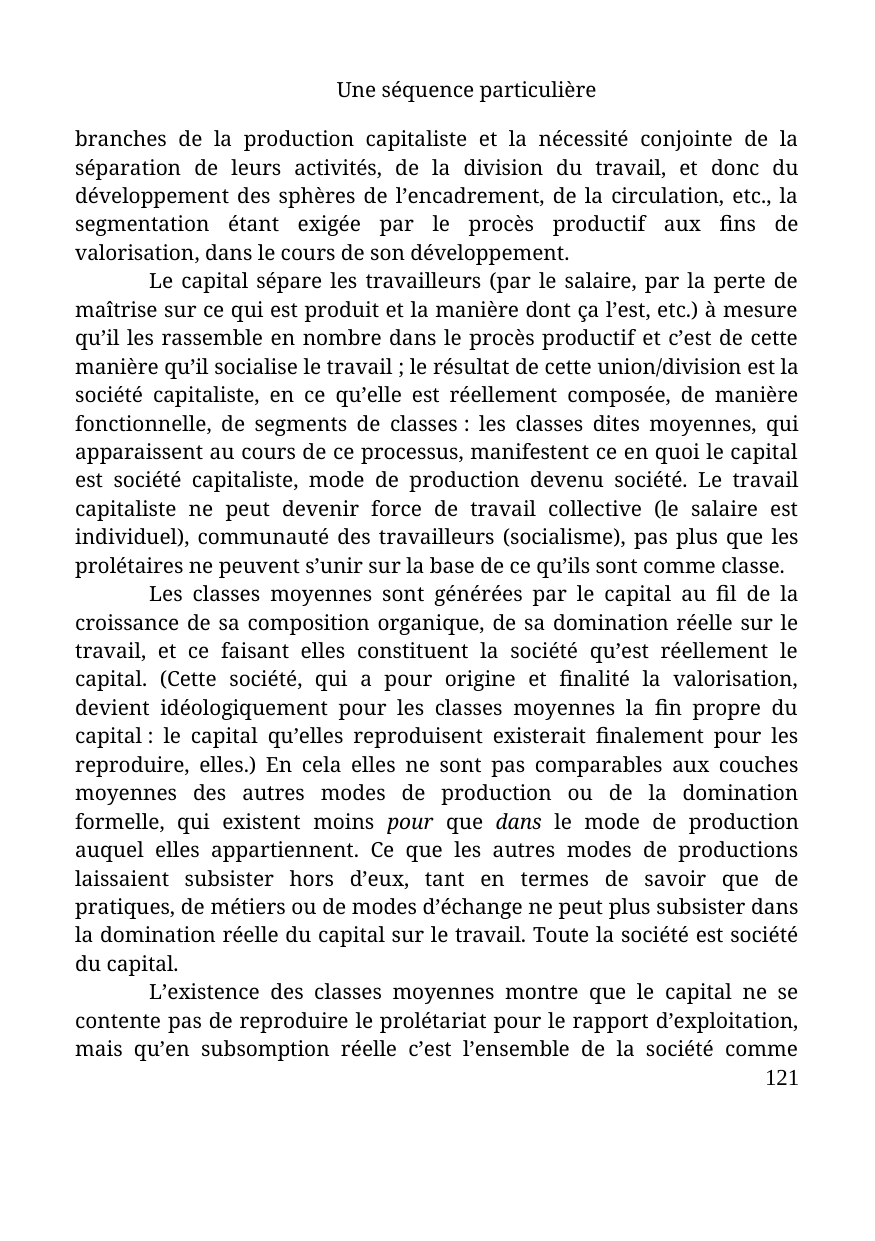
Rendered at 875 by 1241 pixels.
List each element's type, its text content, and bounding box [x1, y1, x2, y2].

text L’existence des classes moyennes montre que le capital ne se contente pas de reproduire le prolétariat pour le rapport d’exploitation, mais qu’en subsomption réelle c’est l’ensemble de la société comme [75, 977, 799, 1063]
text branches de la production capitaliste et la nécessité conjointe de la séparation de leurs activités, de la division du travail, et donc du développement des sphères de l’encadrement, de la circulation, etc., la segmentation étant exigée par le procès productif aux fins de valorisation, dans le cours de son développement. [75, 124, 799, 266]
text Le capital sépare les travailleurs (par le salaire, par la perte de maîtrise sur ce qui est produit et la manière dont ça l’est, etc.) à mesure qu’il les rassemble en nombre dans le procès productif et c’est de cette manière qu’il socialise le travail ; le résultat de cette union/division est la société capitaliste, en ce qu’elle est réellement composée, de manière fonctionnelle, de segments de classes : les classes dites moyennes, qui apparaissent au cours de ce processus, manifestent ce en quoi le capital est société capitaliste, mode de production devenu société. Le travail capitaliste ne peut devenir force de travail collective (le salaire est individuel), communauté des travailleurs (socialisme), pas plus que les prolétaires ne peuvent s’unir sur la base de ce qu’ils sont comme classe. [75, 266, 799, 579]
text Les classes moyennes sont générées par le capital au fil de la croissance de sa composition organique, de sa domination réelle sur le travail, et ce faisant elles constituent la société qu’est réellement le capital. (Cette société, qui a pour origine et finalité la valorisation, devient idéologiquement pour les classes moyennes la fin propre du capital : le capital qu’elles reproduisent existerait finalement pour les reproduire, elles.) En cela elles ne sont pas comparables aux couches moyennes des autres modes de production ou de la domination formelle, qui existent moins pour que dans le mode de production auquel elles appartiennent. Ce que les autres modes de productions laissaient subsister hors d’eux, tant en termes de savoir que de pratiques, de métiers ou de modes d’échange ne peut plus subsister dans la domination réelle du capital sur le travail. Toute la société est société du capital. [75, 579, 799, 977]
